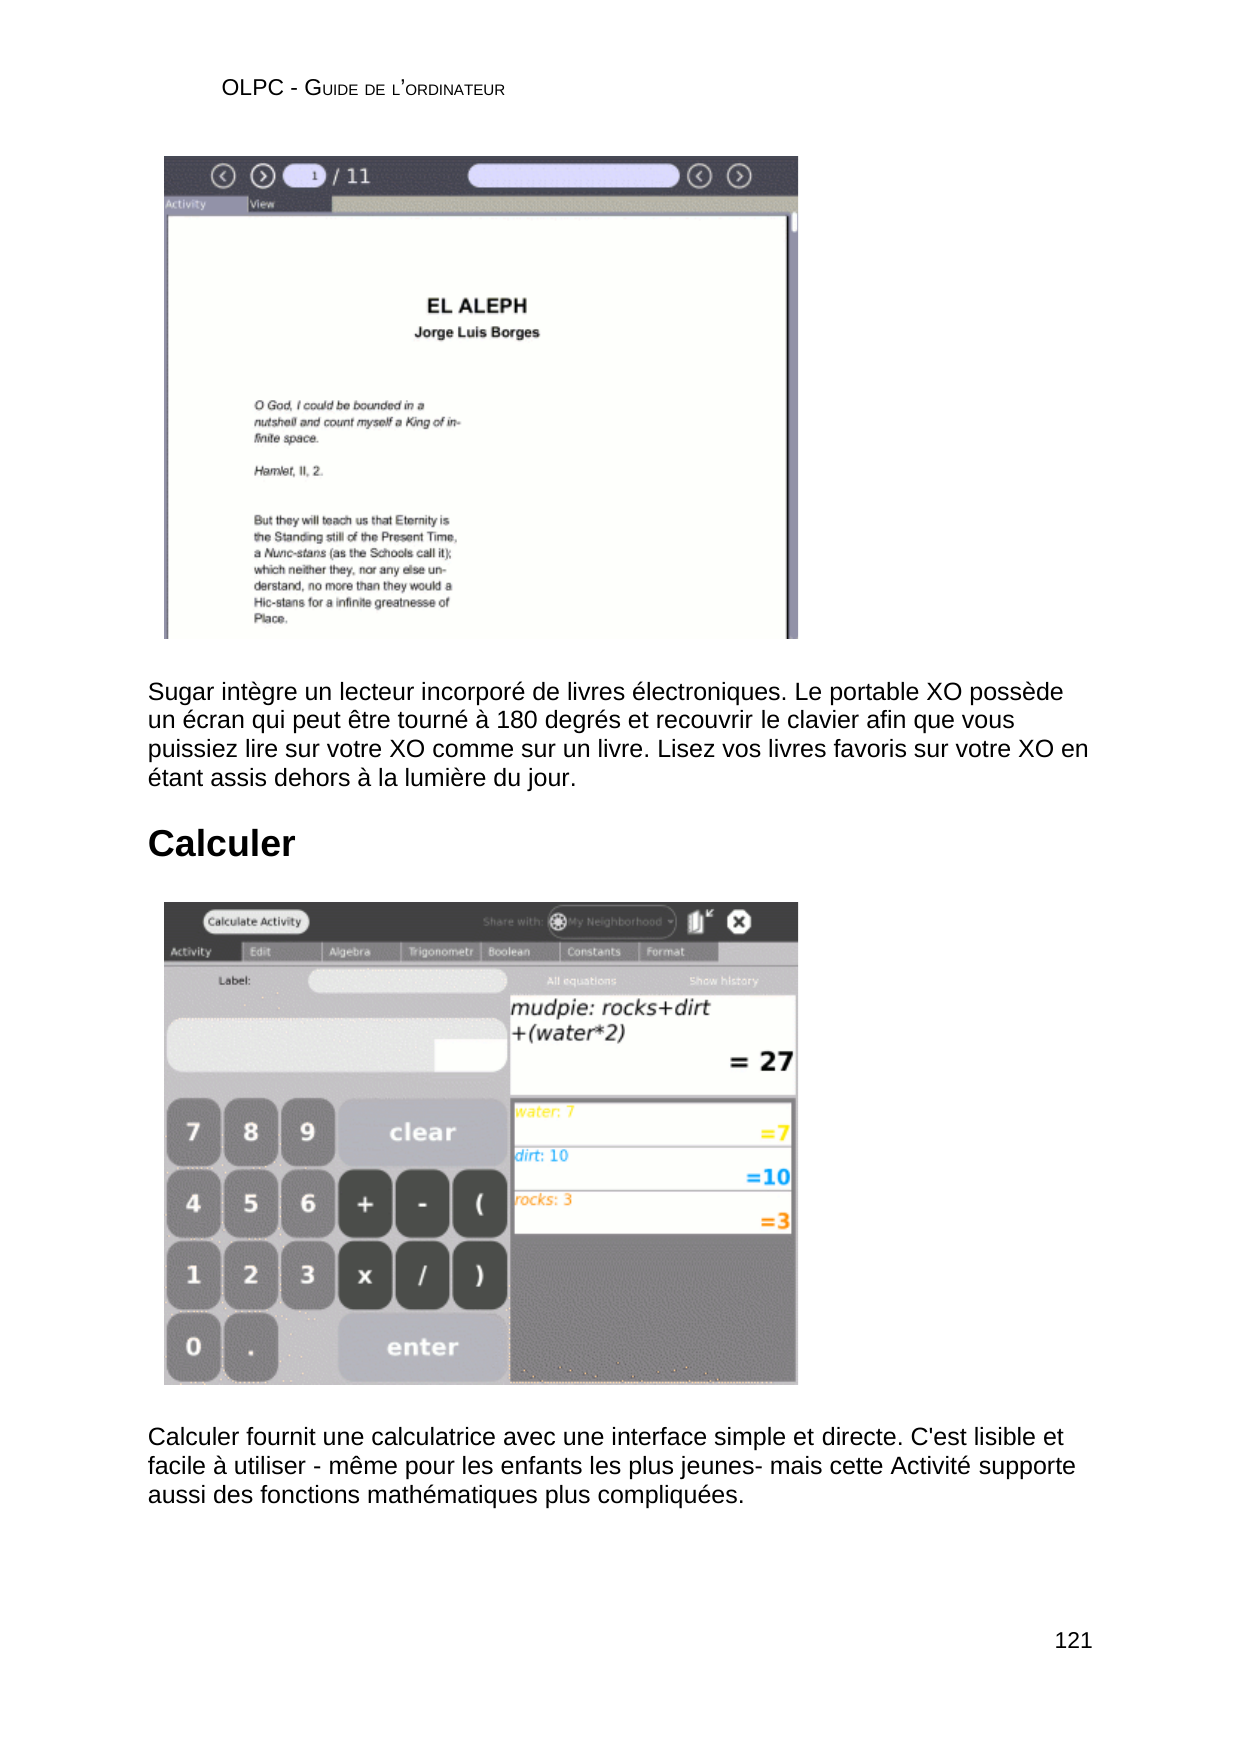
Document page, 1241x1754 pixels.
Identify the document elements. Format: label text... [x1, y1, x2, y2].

text Calculer [148, 821, 1092, 864]
text Sugar intègre un lecteur incorporé de livres électroniques. Le portable XO possède un écran qui peut être tourné à 180 degrés et recouvrir le clavier afin que vous puissiez lire sur votre XO comme sur un livre. Lisez vos livres favoris sur votre XO en étant assis dehors à la lumière du jour. [148, 677, 1092, 792]
text Calculer fournit une calculatrice avec une interface simple et directe. C'est lisible et facile à utiliser - même pour les enfants les plus jeunes- mais cette Activité supporte aussi des fonctions mathématiques plus compliquées. [148, 1422, 1092, 1509]
picture [164, 902, 799, 1385]
picture [164, 156, 799, 639]
